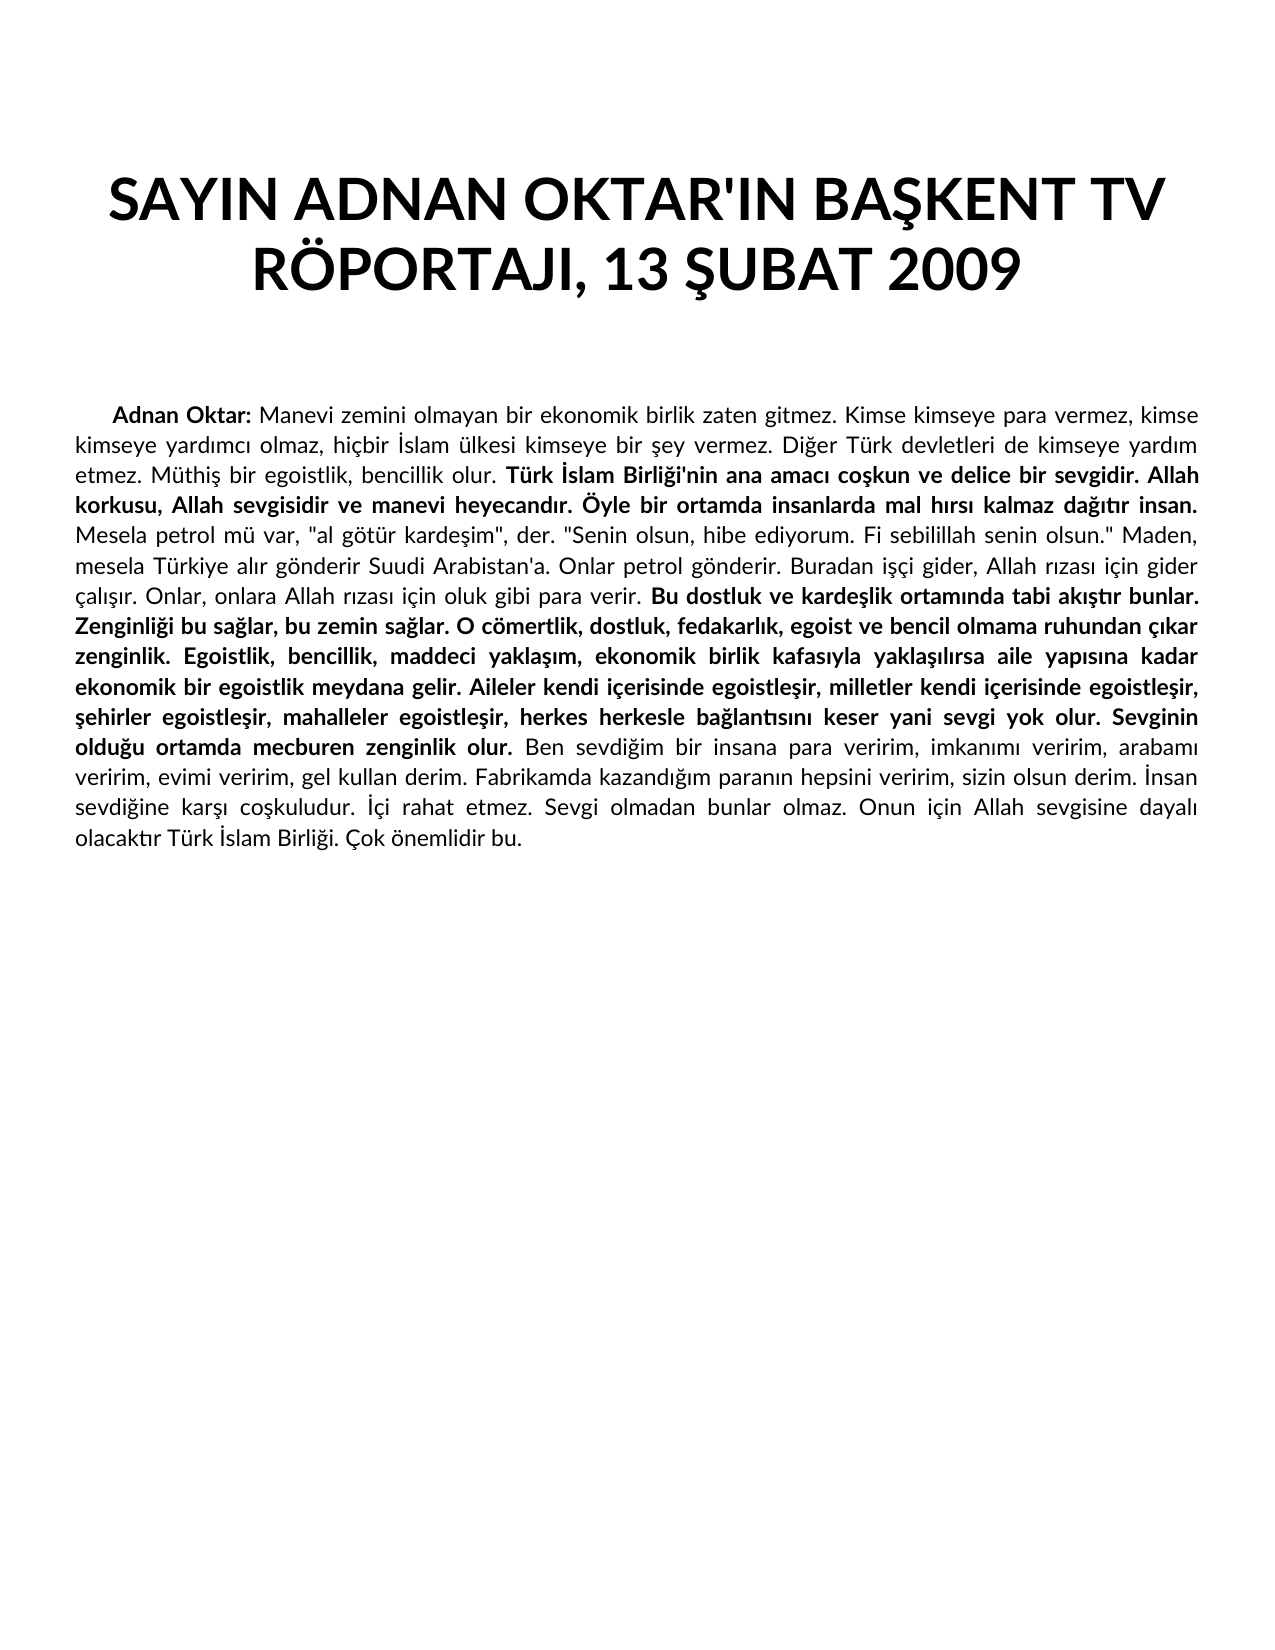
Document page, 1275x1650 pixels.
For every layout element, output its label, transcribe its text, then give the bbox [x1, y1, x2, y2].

text Adnan Oktar: Manevi zemini olmayan bir ekonomik birlik zaten gitmez. Kimse kimseye para vermez, kimse kimseye yardımcı olmaz, hiçbir İslam ülkesi kimseye bir şey vermez. Diğer Türk devletleri de kimseye yardım etmez. Müthiş bir egoistlik, bencillik olur. Türk İslam Birliği'nin ana amacı coşkun ve delice bir sevgidir. Allah korkusu, Allah sevgisidir ve manevi heyecandır. Öyle bir ortamda insanlarda mal hırsı kalmaz dağıtır insan. Mesela petrol mü var, "al götür kardeşim", der. "Senin olsun, hibe ediyorum. Fi sebilillah senin olsun." Maden, mesela Türkiye alır gönderir Suudi Arabistan'a. Onlar petrol gönderir. Buradan işçi gider, Allah rızası için gider çalışır. Onlar, onlara Allah rızası için oluk gibi para verir. Bu dostluk ve kardeşlik ortamında tabi akıştır bunlar. Zenginliği bu sağlar, bu zemin sağlar. O cömertlik, dostluk, fedakarlık, egoist ve bencil olmama ruhundan çıkar zenginlik. Egoistlik, bencillik, maddeci yaklaşım, ekonomik birlik kafasıyla yaklaşılırsa aile yapısına kadar ekonomik bir egoistlik meydana gelir. Aileler kendi içerisinde egoistleşir, milletler kendi içerisinde egoistleşir, şehirler egoistleşir, mahalleler egoistleşir, herkes herkesle bağlantısını keser yani sevgi yok olur. Sevginin olduğu ortamda mecburen zenginlik olur. Ben sevdiğim bir insana para veririm, imkanımı veririm, arabamı veririm, evimi veririm, gel kullan derim. Fabrikamda kazandığım paranın hepsini veririm, sizin olsun derim. İnsan sevdiğine karşı coşkuludur. İçi rahat etmez. Sevgi olmadan bunlar olmaz. Onun için Allah sevgisine dayalı olacaktır Türk İslam Birliği. Çok önemlidir bu. [75, 400, 1200, 851]
subtitle SAYIN ADNAN OKTAR'IN BAŞKENT TV RÖPORTAJI, 13 ŞUBAT 2009 [75, 162, 1200, 302]
